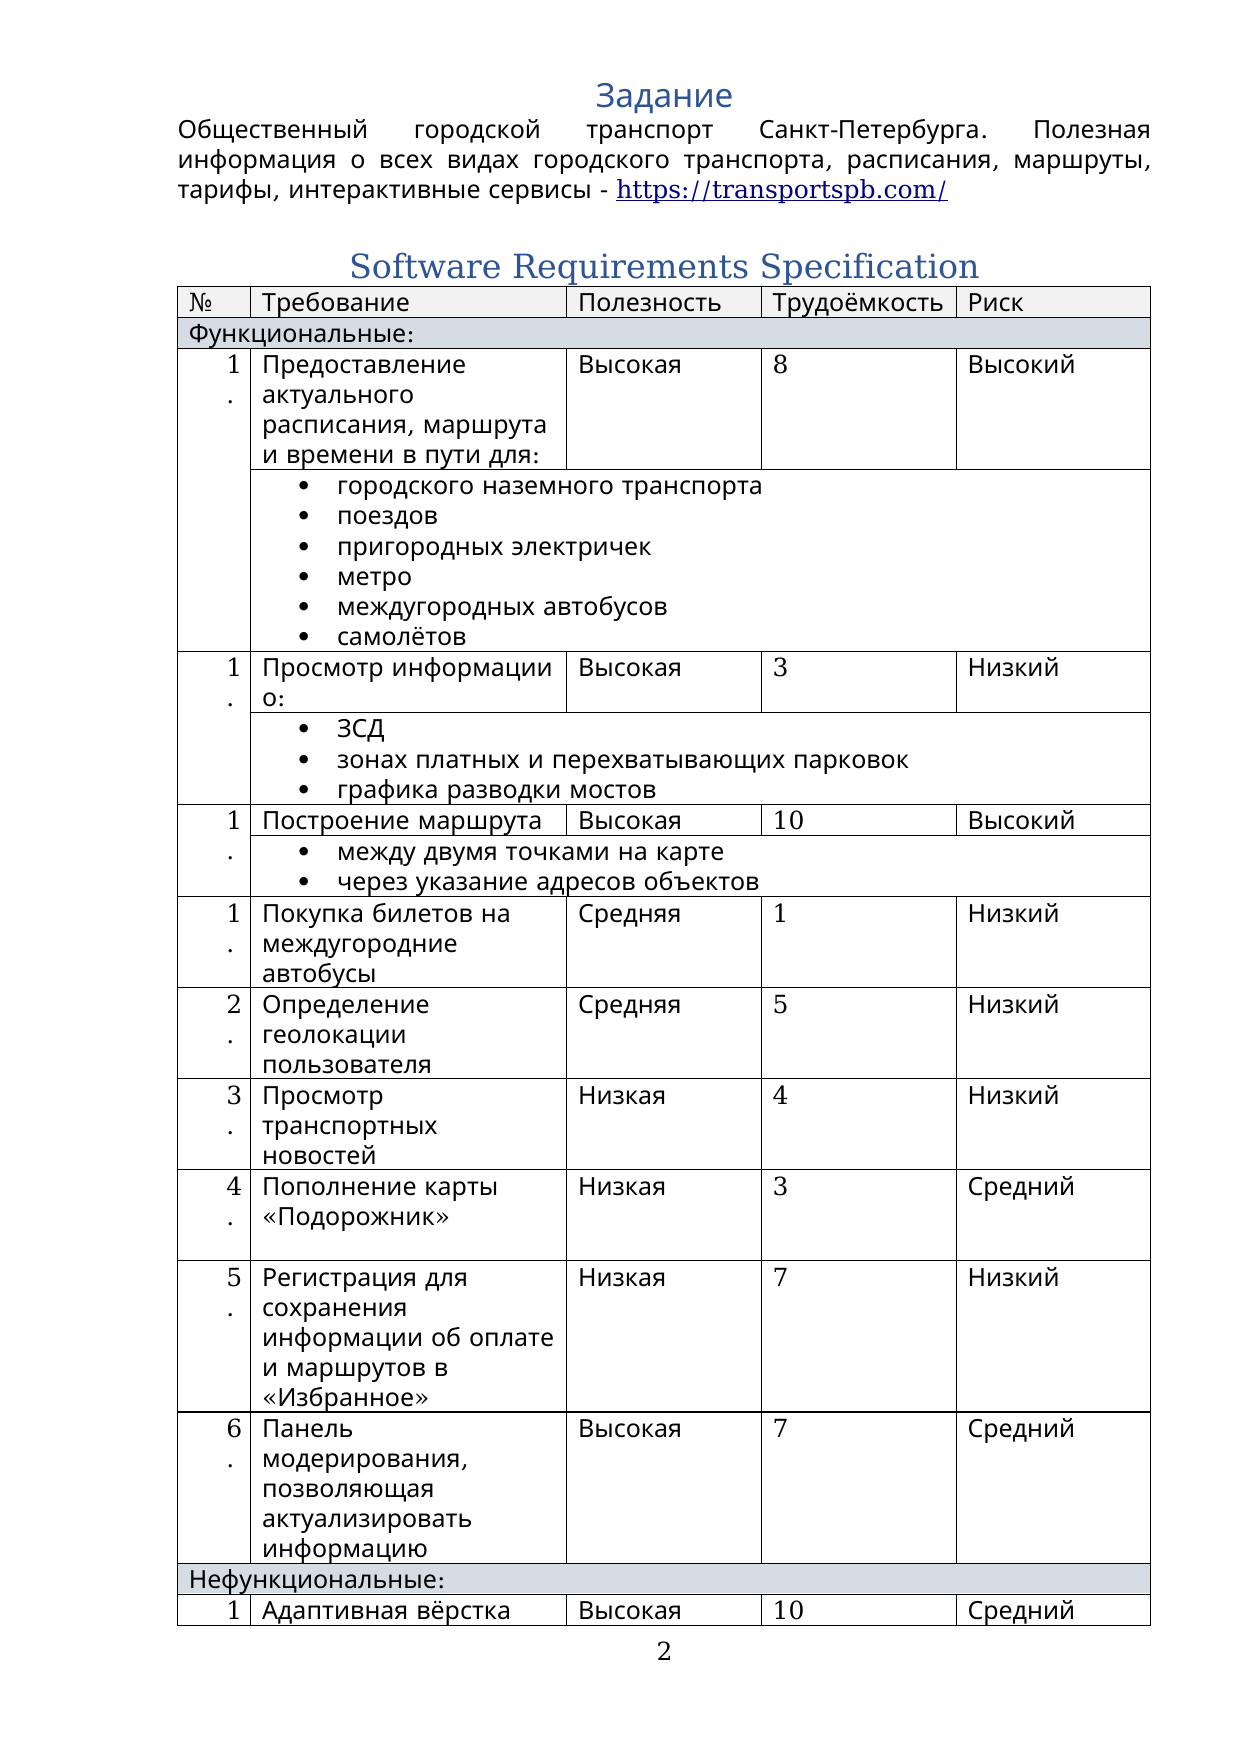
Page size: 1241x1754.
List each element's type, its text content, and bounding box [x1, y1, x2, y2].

table_cell [178, 1413, 250, 1562]
table_cell Определение геолокации пользователя [251, 988, 566, 1078]
table_cell Высокий [957, 805, 1150, 835]
table_cell 10 [762, 1595, 956, 1624]
table_cell Просмотр информации о: [251, 652, 566, 712]
table_cell Низкая [567, 1261, 761, 1411]
table_cell 1 [762, 897, 956, 987]
table_cell 5 [762, 988, 956, 1078]
table_cell Просмотр транспортных новостей [251, 1079, 566, 1169]
table_cell Средняя [567, 897, 761, 987]
table_cell Высокая [567, 1595, 761, 1624]
table_cell 10 [762, 805, 956, 835]
table_cell Средний [957, 1413, 1150, 1562]
table_header № [178, 287, 250, 317]
table_cell Высокий [957, 349, 1150, 469]
table_cell [178, 1079, 250, 1169]
table_cell Предоставление актуального расписания, маршрута и времени в пути для: [251, 349, 566, 469]
table_cell Адаптивная вёрстка [251, 1595, 566, 1624]
table_cell 7 [762, 1261, 956, 1411]
table_cell [178, 1261, 250, 1411]
table_header Требование [251, 287, 566, 317]
table_cell между двумя точками на карте через указание адресов объектов [251, 836, 1150, 896]
table_cell [178, 1170, 250, 1260]
table_header Трудоёмкость [762, 287, 956, 317]
table_cell [178, 988, 250, 1078]
table_cell Функциональные: [178, 318, 1150, 348]
table_cell Пополнение карты «Подорожник» [251, 1170, 566, 1260]
table_cell Высокая [567, 349, 761, 469]
table_cell Низкий [957, 1261, 1150, 1411]
table_cell Высокая [567, 652, 761, 712]
table_cell Панель модерирования, позволяющая актуализировать информацию [251, 1413, 566, 1562]
table_cell Низкий [957, 1079, 1150, 1169]
table_cell [178, 652, 250, 804]
table_cell ЗСД зонах платных и перехватывающих парковок графика разводки мостов [251, 713, 1150, 804]
table_cell 4 [762, 1079, 956, 1169]
table_header Риск [957, 287, 1150, 317]
table_cell Средняя [567, 988, 761, 1078]
table_cell городского наземного транспорта поездов пригородных электричек метро междугородных автобусов самолётов [251, 470, 1150, 651]
table_cell 3 [762, 652, 956, 712]
table_cell [178, 349, 250, 651]
table_cell Низкая [567, 1079, 761, 1169]
table_cell [178, 805, 250, 896]
table_cell Нефункциональные: [178, 1564, 1150, 1593]
subtitle Задание [177, 74, 1152, 114]
table_cell 3 [762, 1170, 956, 1260]
table_cell Низкий [957, 988, 1150, 1078]
table_cell 8 [762, 349, 956, 469]
table_cell [178, 897, 250, 987]
table_cell Низкая [567, 1170, 761, 1260]
table_cell Высокая [567, 805, 761, 835]
table_cell Средний [957, 1170, 1150, 1260]
table_cell Построение маршрута [251, 805, 566, 835]
table_cell Средний [957, 1595, 1150, 1624]
table_cell [178, 1595, 250, 1624]
table_cell Низкий [957, 897, 1150, 987]
subtitle Software Requirements Specification [177, 246, 1152, 286]
text Общественный городской транспорт Санкт-Петербурга. Полезная информация о всех видах городского транспорта, расписания, маршруты, тарифы, интерактивные сервисы - https://transportspb.com/ [177, 114, 1152, 204]
table_header Полезность [567, 287, 761, 317]
table_cell Регистрация для сохранения информации об оплате и маршрутов в «Избранное» [251, 1261, 566, 1411]
table_cell Низкий [957, 652, 1150, 712]
table_cell Покупка билетов на междугородние автобусы [251, 897, 566, 987]
table_cell Высокая [567, 1413, 761, 1562]
table_cell 7 [762, 1413, 956, 1562]
